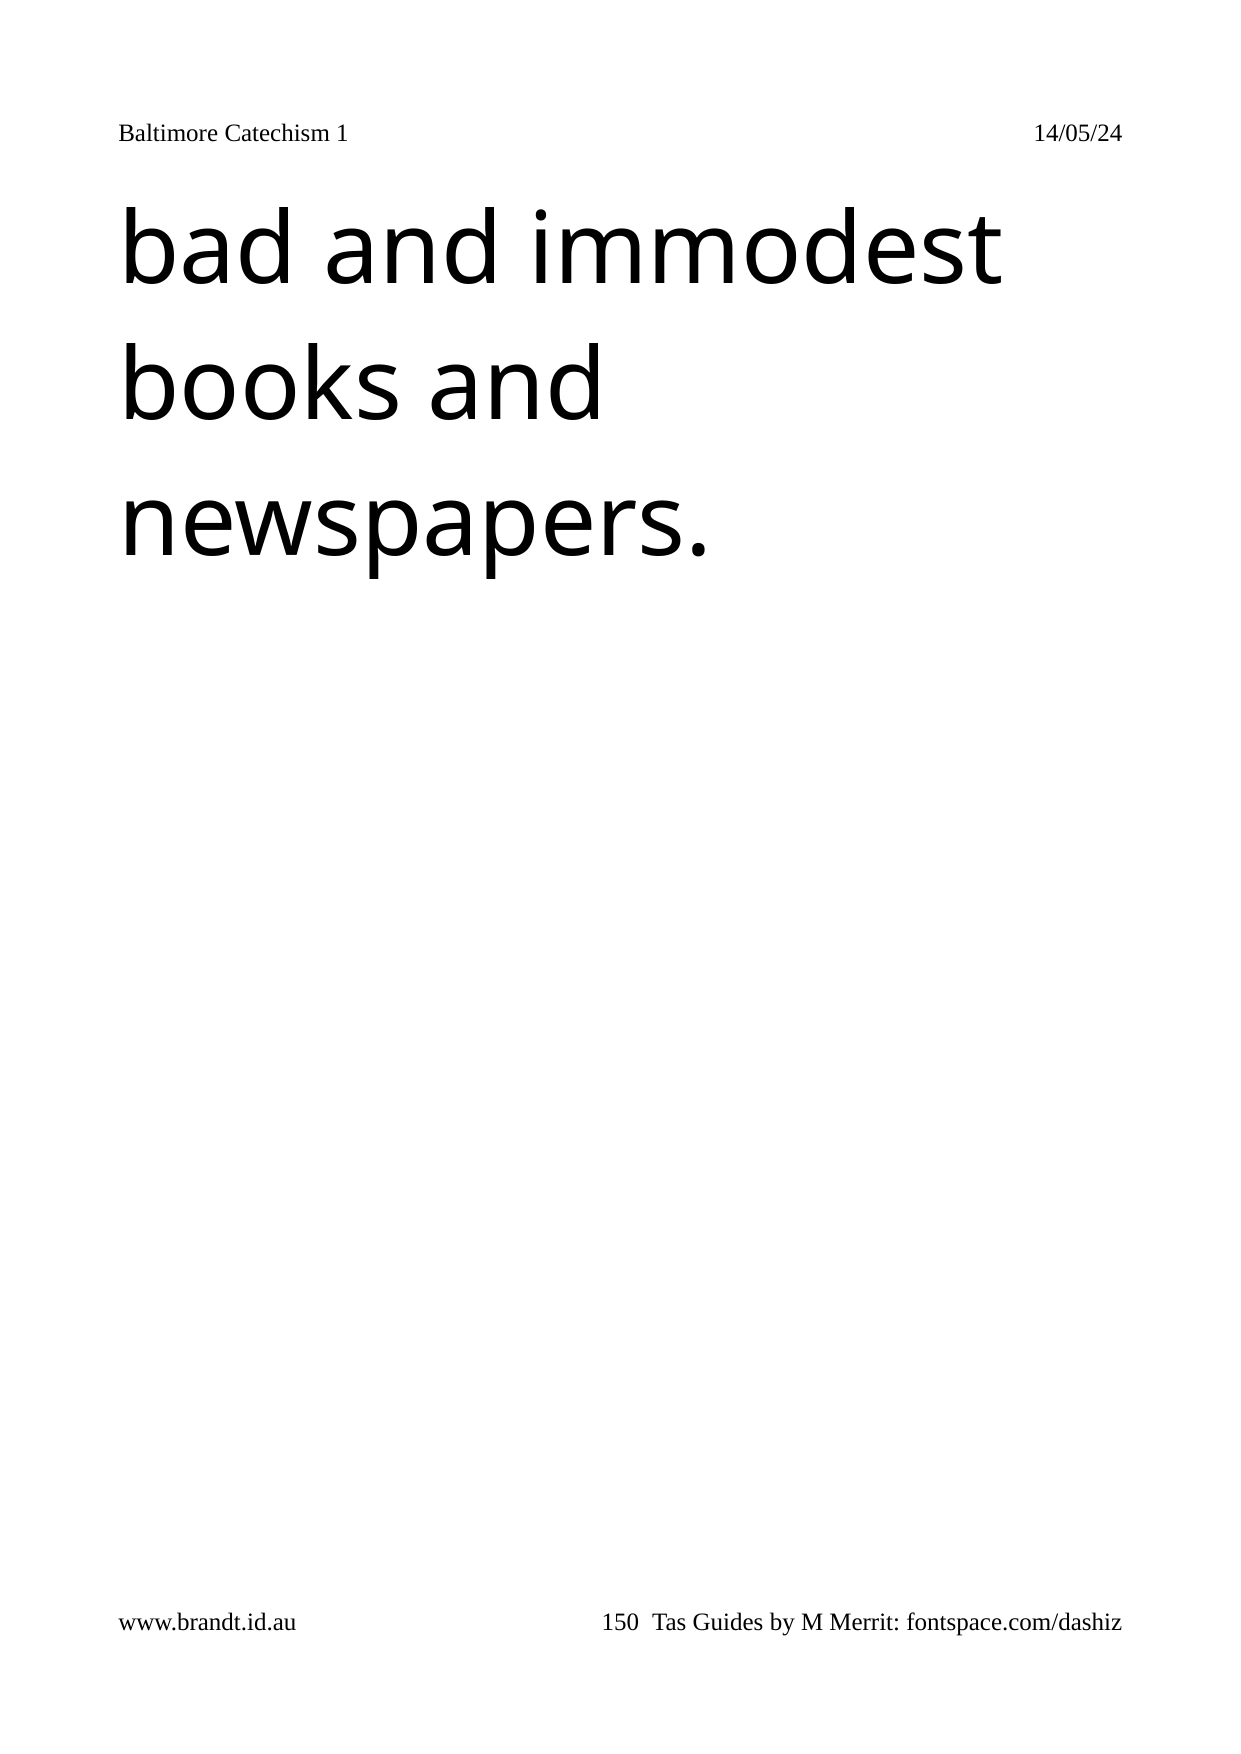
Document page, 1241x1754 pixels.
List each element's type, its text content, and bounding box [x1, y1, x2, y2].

text bad and immodest books and newspapers. [118, 176, 1122, 585]
